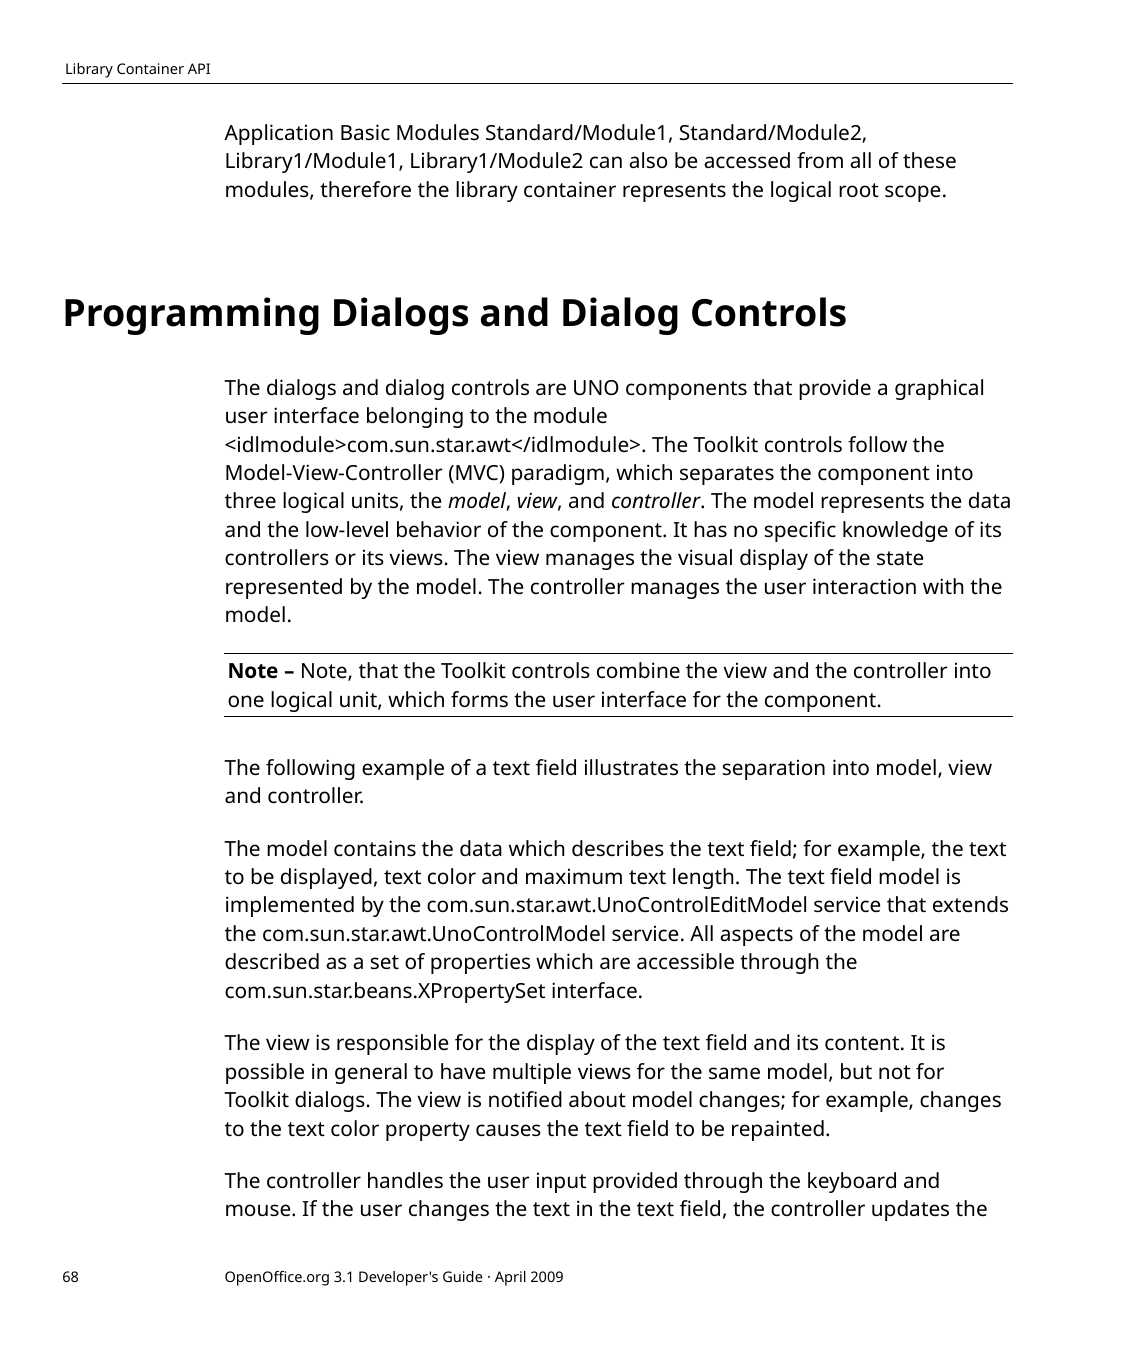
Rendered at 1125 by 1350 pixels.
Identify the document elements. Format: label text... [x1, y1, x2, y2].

subtitle Programming Dialogs and Dialog Controls [62, 286, 1013, 337]
text Application Basic Modules Standard/Module1, Standard/Module2, Library1/Module1, Library1/Module2 can also be accessed from all of these modules, therefore the library container represents the logical root scope. [224, 118, 1013, 203]
text The model contains the data which describes the text field; for example, the text to be displayed, text color and maximum text length. The text field model is implemented by the com.sun.star.awt.UnoControlEditModel service that extends the com.sun.star.awt.UnoControlModel service. All aspects of the model are described as a set of properties which are accessible through the com.sun.star.beans.XPropertySet interface. [224, 834, 1013, 1004]
text The view is responsible for the display of the text field and its content. It is possible in general to have multiple views for the same model, but not for Toolkit dialogs. The view is notified about model changes; for example, changes to the text color property causes the text field to be repainted. [224, 1028, 1013, 1142]
text The following example of a text field illustrates the separation into model, view and controller. [224, 753, 1013, 810]
text The dialogs and dialog controls are UNO components that provide a graphical user interface belonging to the module <idlmodule>com.sun.star.awt</idlmodule>. The Toolkit controls follow the Model-View-Controller (MVC) paradigm, which separates the component into three logical units, the model, view, and controller. The model represents the data and the low-level behavior of the component. It has no specific knowledge of its controllers or its views. The view manages the visual display of the state represented by the model. The controller manages the user interaction with the model. [224, 373, 1013, 629]
text The controller handles the user input provided through the keyboard and mouse. If the user changes the text in the text field, the controller updates the [224, 1166, 1013, 1223]
list Note, that the Toolkit controls combine the view and the controller into one logical unit, which forms the user interface for the component. [224, 654, 1013, 716]
